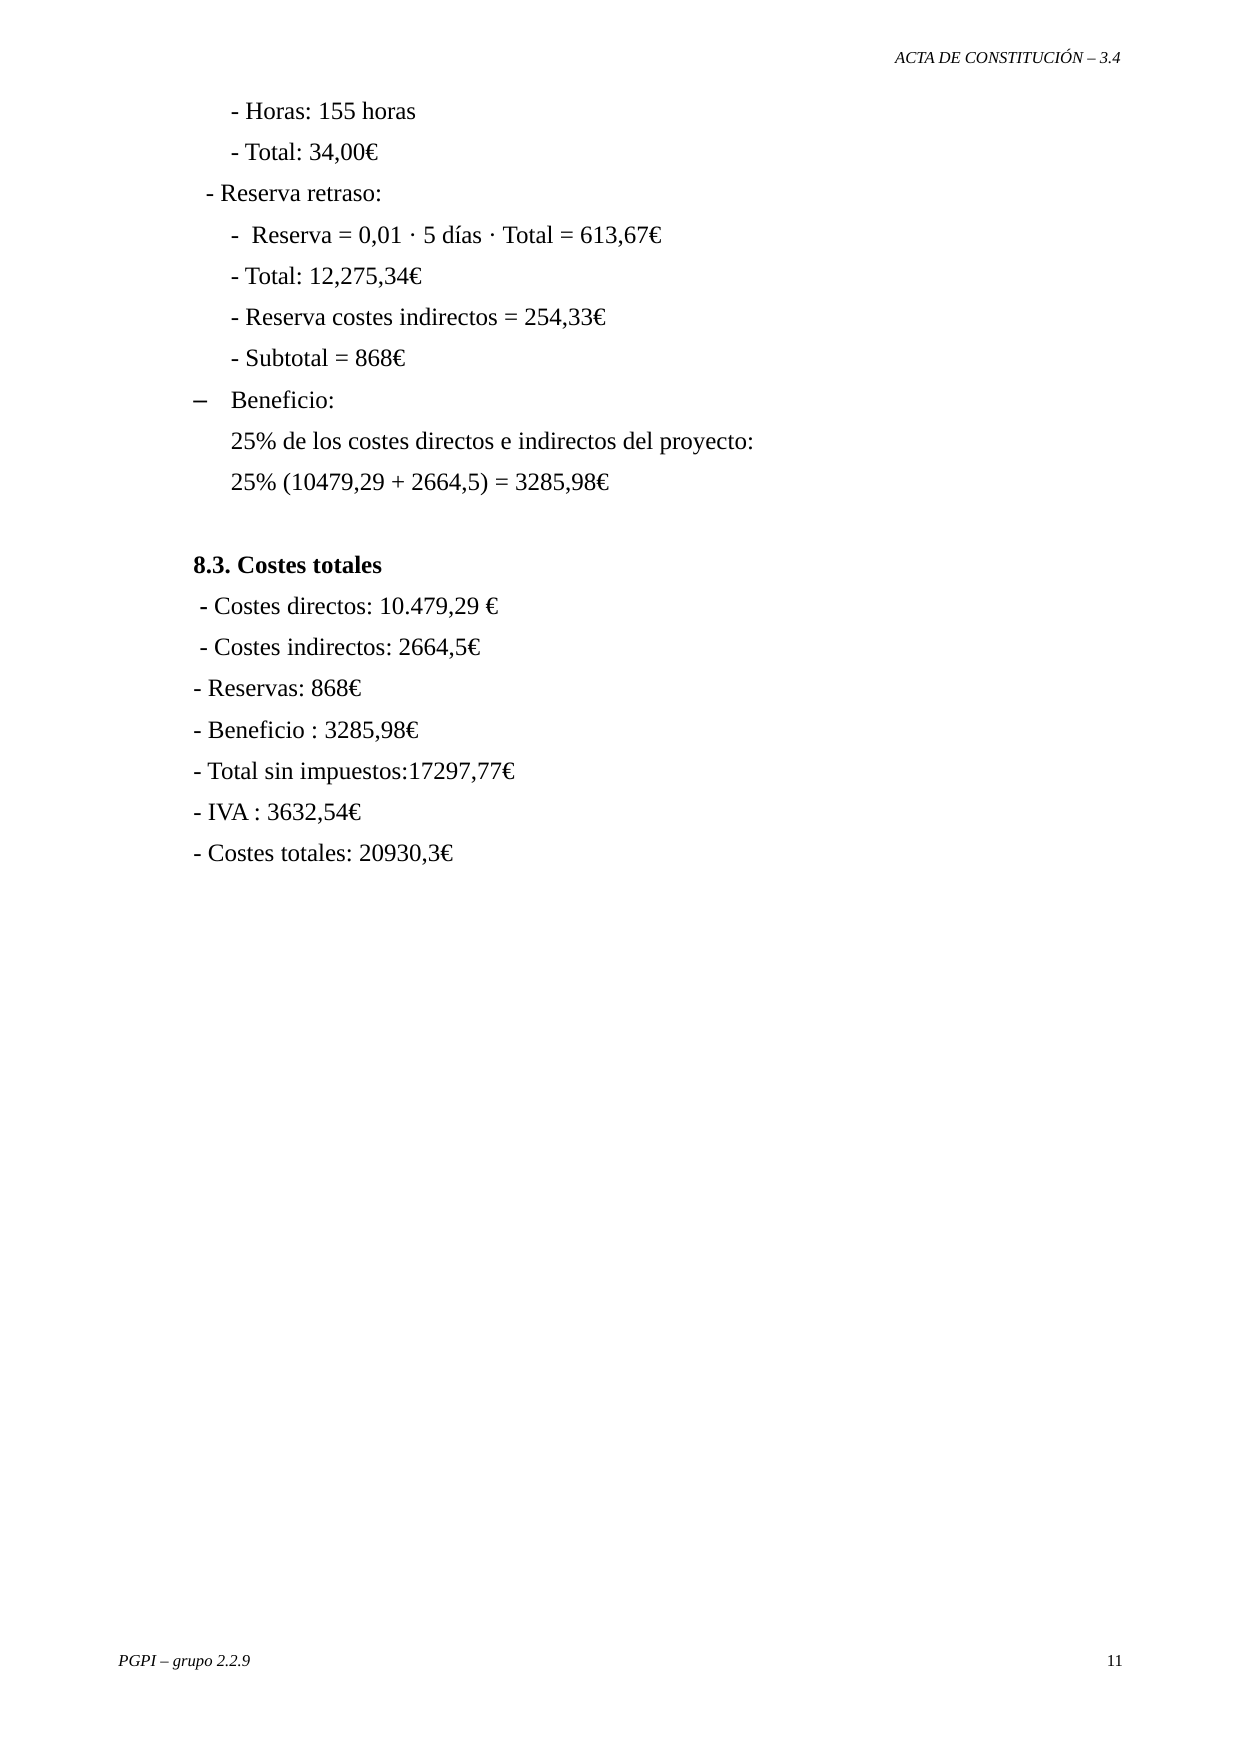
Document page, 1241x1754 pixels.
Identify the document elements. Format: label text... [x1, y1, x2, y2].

list - Horas: 155 horas [193, 96, 1122, 125]
list 25% de los costes directos e indirectos del proyecto: [193, 426, 1122, 455]
list 25% (10479,29 + 2664,5) = 3285,98€ [193, 467, 1122, 496]
list 8.3. Costes totales [156, 550, 1122, 578]
list - Subtotal = 868€ [193, 343, 1122, 372]
list - Reserva costes indirectos = 254,33€ [193, 302, 1122, 331]
list - Total sin impuestos:17297,77€ [156, 756, 1122, 785]
list Beneficio: [193, 385, 1122, 413]
list - Beneficio : 3285,98€ [156, 715, 1122, 743]
list - Total: 34,00€ [193, 137, 1122, 166]
list - Costes totales: 20930,3€ [156, 838, 1122, 867]
list - Reserva retraso: [156, 178, 1122, 207]
list - Reserva = 0,01 · 5 días · Total = 613,67€ [193, 220, 1122, 248]
list - Reservas: 868€ [156, 673, 1122, 702]
list - IVA : 3632,54€ [156, 797, 1122, 826]
list - Costes directos: 10.479,29 € [156, 591, 1122, 620]
list - Costes indirectos: 2664,5€ [156, 632, 1122, 661]
list - Total: 12,275,34€ [193, 261, 1122, 290]
